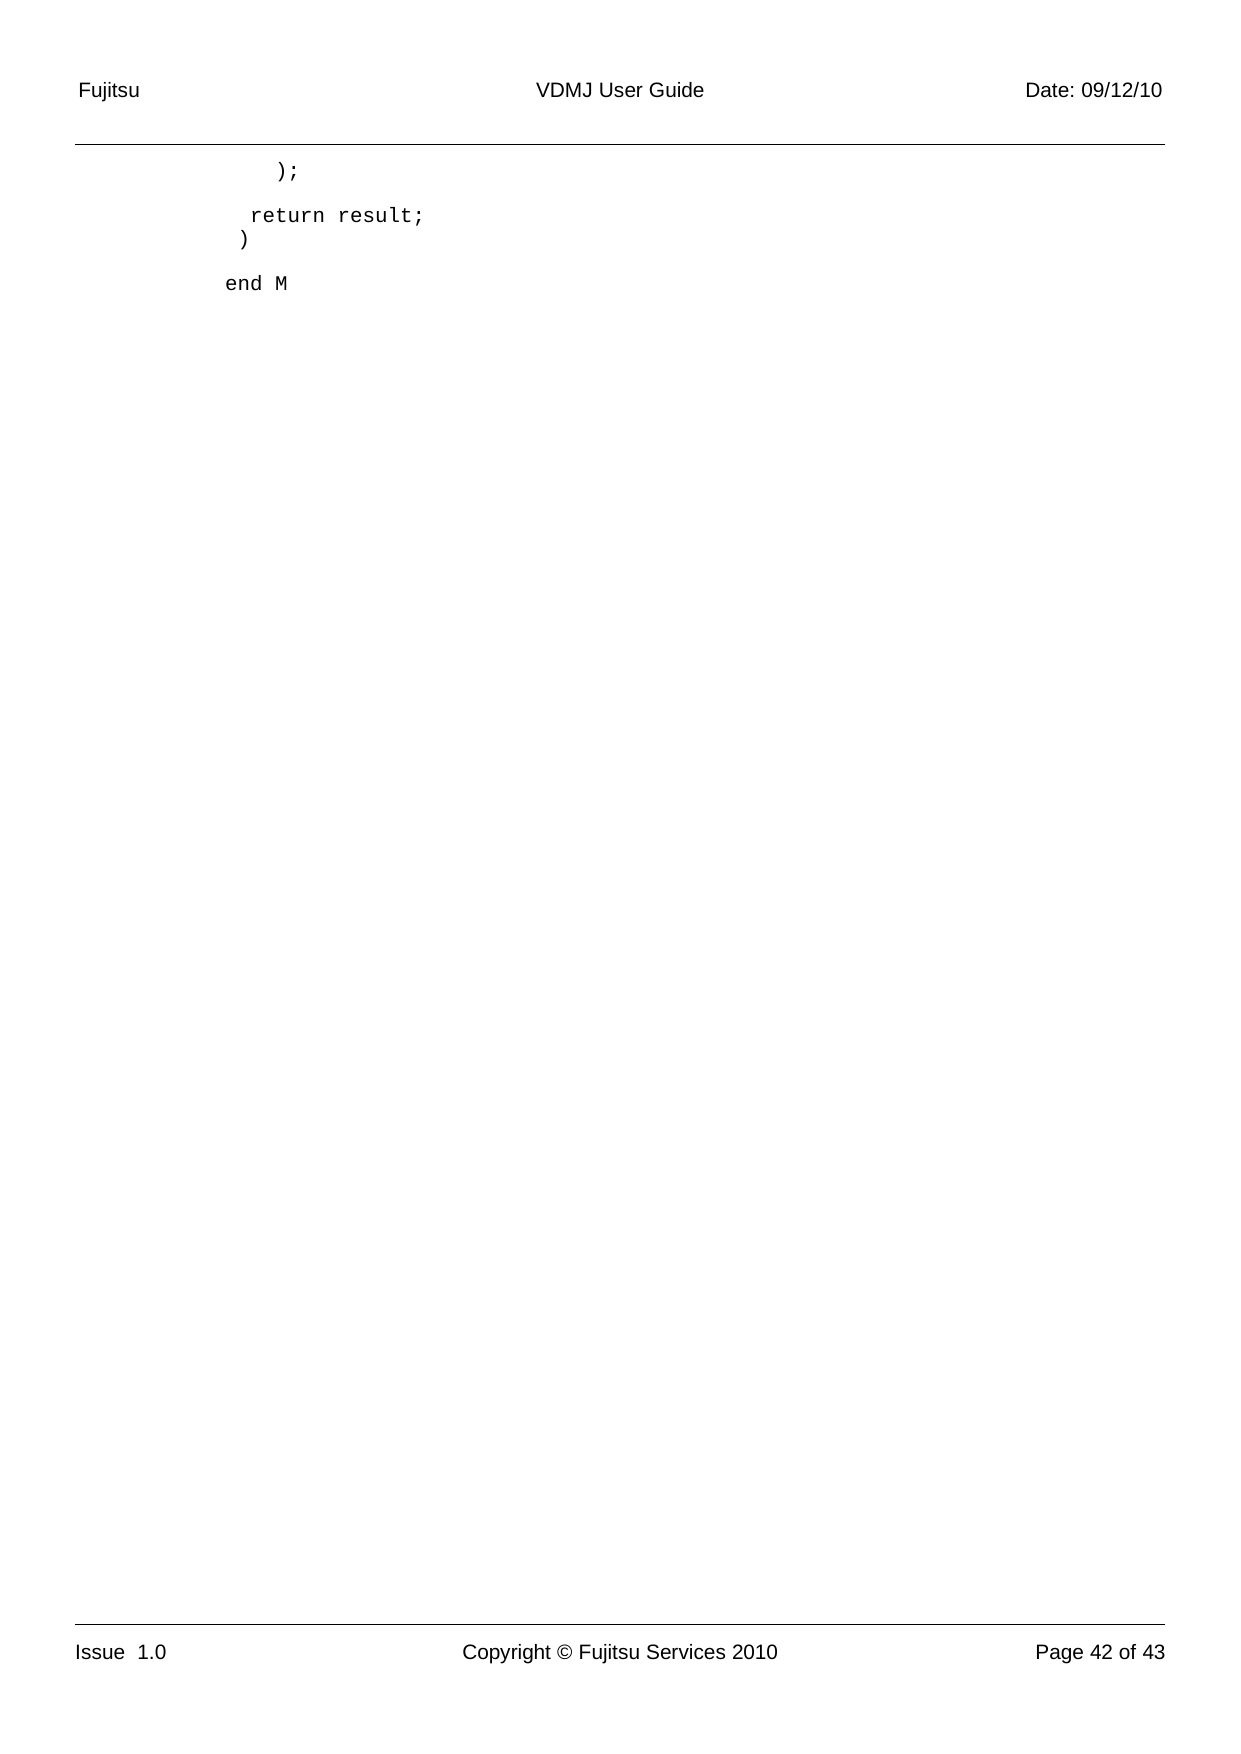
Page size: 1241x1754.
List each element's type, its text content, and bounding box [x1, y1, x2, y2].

text ); [225, 160, 1165, 182]
text return result; [225, 205, 1165, 227]
text end M [225, 272, 1165, 295]
text ) [225, 227, 1165, 250]
